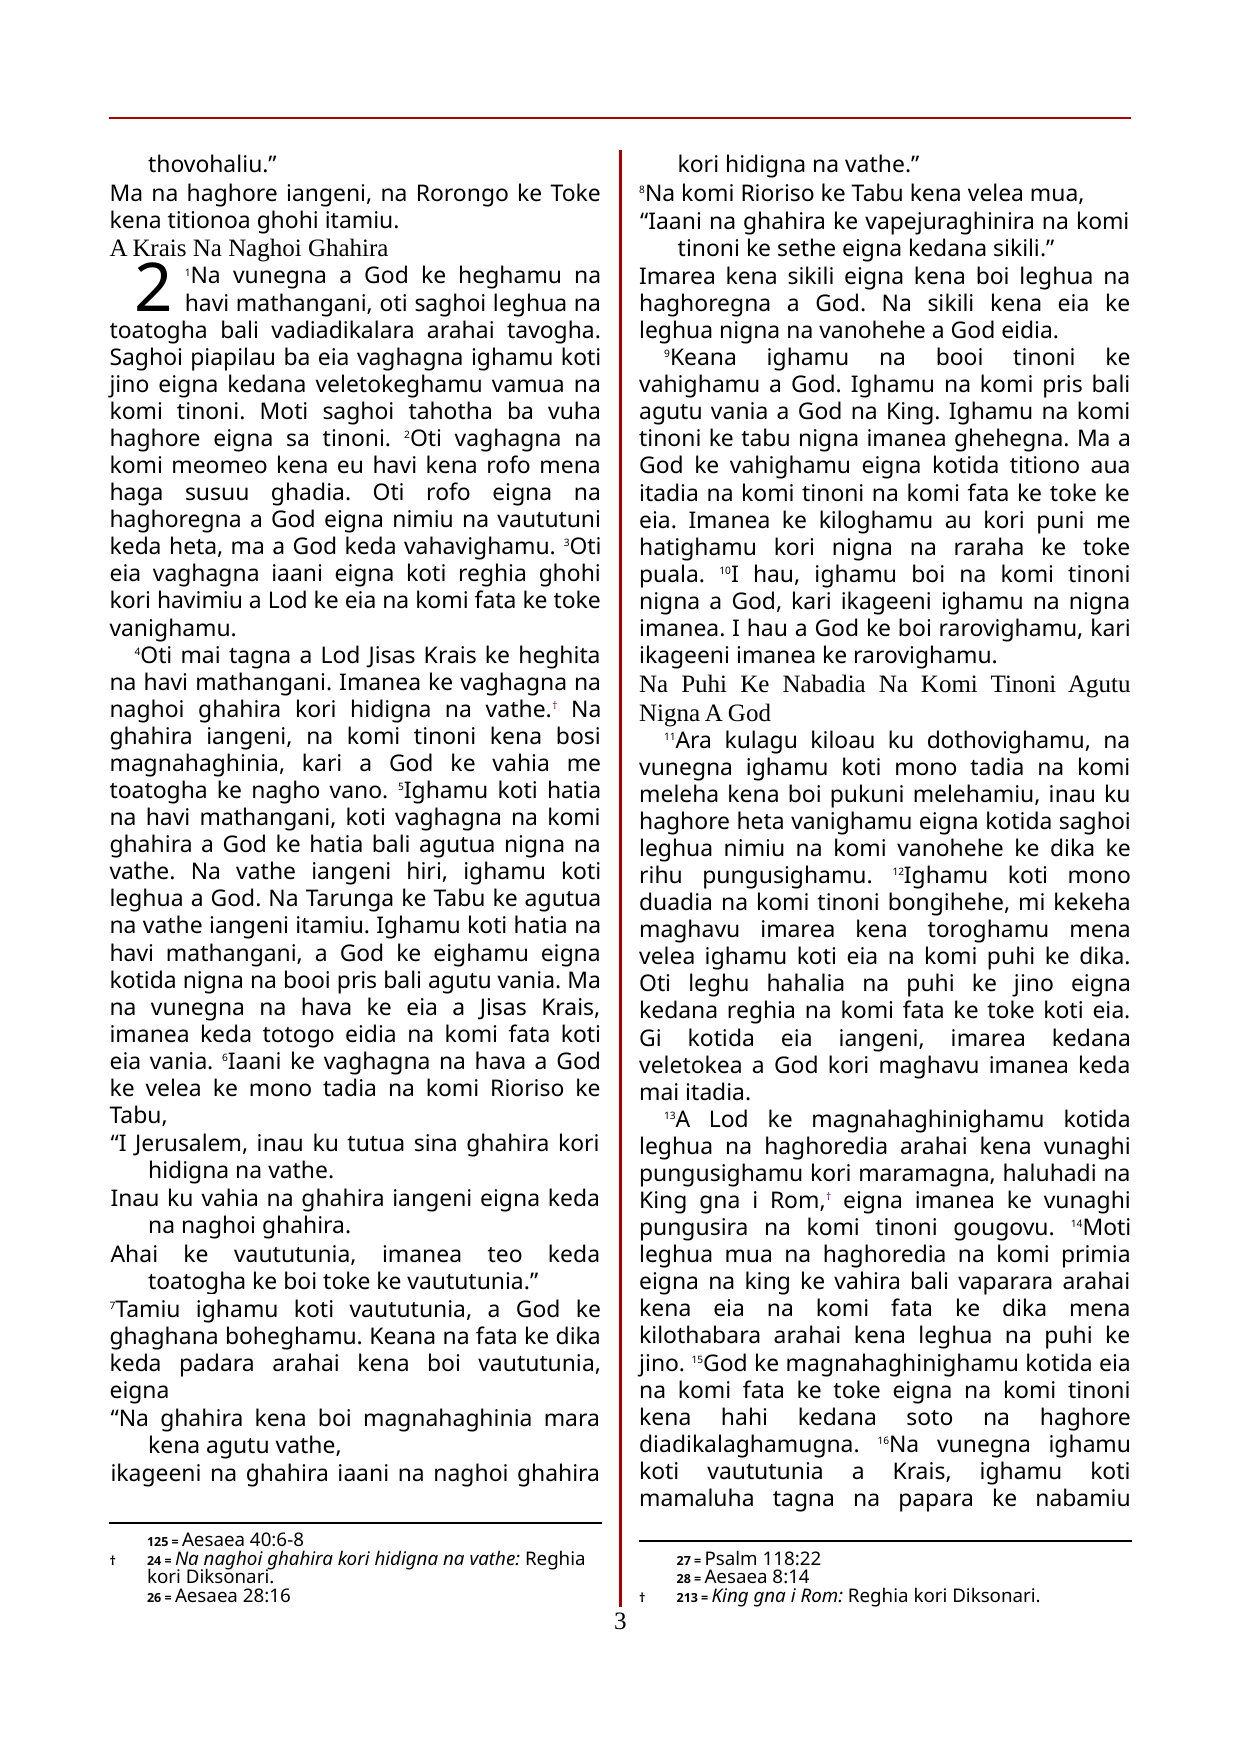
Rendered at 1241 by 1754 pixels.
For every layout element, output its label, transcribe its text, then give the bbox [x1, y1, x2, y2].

text 26 = Aesaea 28:16 [109, 1587, 601, 1606]
text 125 = Aesaea 40:6-8 [109, 1531, 601, 1550]
text 7Tamiu ighamu koti vaututunia, a God ke ghaghana boheghamu. Keana na fata ke dika keda padara arahai kena boi vaututunia, eigna [109, 1296, 601, 1404]
text thovohaliu.” [110, 151, 600, 178]
text 21Na vunegna a God ke heghamu na havi mathangani, oti saghoi leghua na toatogha bali vadiadikalara arahai tavogha. Saghoi piapilau ba eia vaghagna ighamu koti jino eigna kedana veletokeghamu vamua na komi tinoni. Moti saghoi tahotha ba vuha haghore eigna sa tinoni. 2Oti vaghagna na komi meomeo kena eu havi kena rofo mena haga susuu ghadia. Oti rofo eigna na haghoregna a God eigna nimiu na vaututuni keda heta, ma a God keda vahavighamu. 3Oti eia vaghagna iaani eigna koti reghia ghohi kori havimiu a Lod ke eia na komi fata ke toke vanighamu. [109, 262, 601, 641]
text “Iaani na ghahira ke vapejuraghinira na komi tinoni ke sethe eigna kedana sikili.” [640, 208, 1130, 262]
text 13A Lod ke magnahaghinighamu kotida leghua na haghoredia arahai kena vunaghi pungusighamu kori maramagna, haluhadi na King gna i Rom, eigna imanea ke vunaghi pungusira na komi tinoni gougovu. 14Moti leghua mua na haghoredia na komi primia eigna na king ke vahira bali vaparara arahai kena eia na komi fata ke dika mena kilothabara arahai kena leghua na puhi ke jino. 15God ke magnahaghinighamu kotida eia na komi fata ke toke eigna na komi tinoni kena hahi kedana soto na haghore diadikalaghamugna. 16Na vunegna ighamu koti vaututunia a Krais, ighamu koti mamaluha tagna na papara ke nabamiu [639, 1106, 1131, 1512]
text 11Ara kulagu kiloau ku dothovighamu, na vunegna ighamu koti mono tadia na komi meleha kena boi pukuni melehamiu, inau ku haghore heta vanighamu eigna kotida saghoi leghua nimiu na komi vanohehe ke dika ke rihu pungusighamu. 12Ighamu koti mono duadia na komi tinoni bongihehe, mi kekeha maghavu imarea kena toroghamu mena velea ighamu koti eia na komi puhi ke dika. Oti leghu hahalia na puhi ke jino eigna kedana reghia na komi fata ke toke koti eia. Gi kotida eia iangeni, imarea kedana veletokea a God kori maghavu imanea keda mai itadia. [639, 726, 1131, 1106]
text A Krais Na Naghoi Ghahira [109, 233, 601, 262]
text 8Na komi Rioriso ke Tabu kena velea mua, [639, 179, 1131, 206]
text Inau ku vahia na ghahira iangeni eigna keda na naghoi ghahira. [110, 1184, 600, 1239]
text Imarea kena sikili eigna kena boi leghua na haghoregna a God. Na sikili kena eia ke leghua nigna na vanohehe a God eidia. [639, 263, 1131, 344]
text 24 = Na naghoi ghahira kori hidigna na vathe: Reghia kori Diksonari. [109, 1550, 601, 1587]
text “Na ghahira kena boi magnahaghinia mara kena agutu vathe, [110, 1405, 600, 1459]
text Ma na haghore iangeni, na Rorongo ke Toke kena titionoa ghohi itamiu. [109, 179, 601, 233]
text ikageeni na ghahira iaani na naghoi ghahira [110, 1459, 600, 1487]
text 4Oti mai tagna a Lod Jisas Krais ke heghita na havi mathangani. Imanea ke vaghagna na naghoi ghahira kori hidigna na vathe. Na ghahira iangeni, na komi tinoni kena bosi magnahaghinia, kari a God ke vahia me toatogha ke nagho vano. 5Ighamu koti hatia na havi mathangani, koti vaghagna na komi ghahira a God ke hatia bali agutua nigna na vathe. Na vathe iangeni hiri, ighamu koti leghua a God. Na Tarunga ke Tabu ke agutua na vathe iangeni itamiu. Ighamu koti hatia na havi mathangani, a God ke eighamu eigna kotida nigna na booi pris bali agutu vania. Ma na vunegna na hava ke eia a Jisas Krais, imanea keda totogo eidia na komi fata koti eia vania. 6Iaani ke vaghagna na hava a God ke velea ke mono tadia na komi Rioriso ke Tabu, [109, 641, 601, 1129]
text 213 = King gna i Rom: Reghia kori Diksonari. [639, 1587, 1131, 1606]
text 27 = Psalm 118:22 [639, 1550, 1131, 1569]
text Ahai ke vaututunia, imanea teo keda toatogha ke boi toke ke vaututunia.” [110, 1239, 600, 1294]
text “I Jerusalem, inau ku tutua sina ghahira kori hidigna na vathe. [110, 1130, 600, 1184]
text Na Puhi Ke Nabadia Na Komi Tinoni Agutu Nigna A God [639, 669, 1131, 726]
text kori hidigna na vathe.” [640, 151, 1130, 178]
text 9Keana ighamu na booi tinoni ke vahighamu a God. Ighamu na komi pris bali agutu vania a God na King. Ighamu na komi tinoni ke tabu nigna imanea ghehegna. Ma a God ke vahighamu eigna kotida titiono aua itadia na komi tinoni na komi fata ke toke ke eia. Imanea ke kiloghamu au kori puni me hatighamu kori nigna na raraha ke toke puala. 10I hau, ighamu boi na komi tinoni nigna a God, kari ikageeni ighamu na nigna imanea. I hau a God ke boi rarovighamu, kari ikageeni imanea ke rarovighamu. [639, 344, 1131, 669]
text 28 = Aesaea 8:14 [639, 1569, 1131, 1587]
